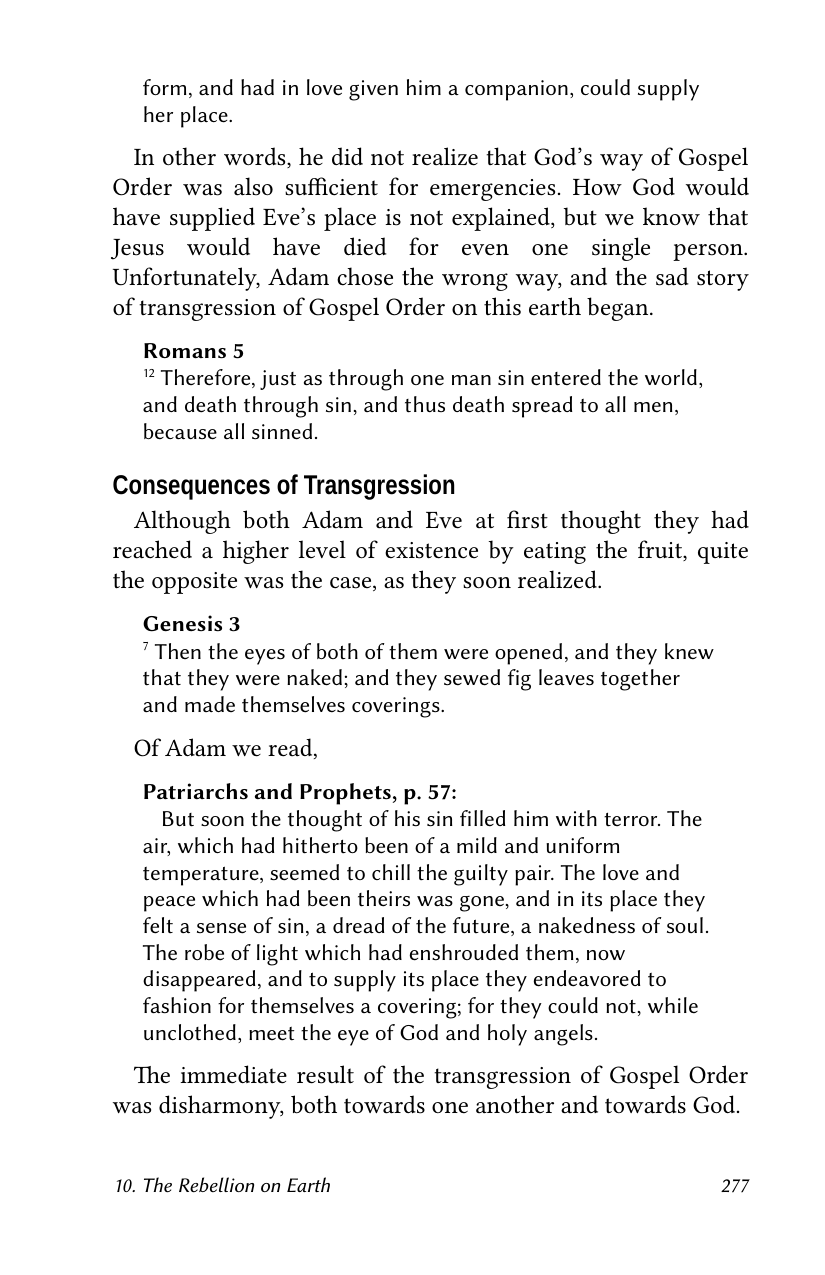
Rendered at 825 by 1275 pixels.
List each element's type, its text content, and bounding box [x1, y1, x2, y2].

subtitle Consequences of Transgression [112, 469, 750, 500]
text Romans 5 [142, 338, 750, 364]
text But soon the thought of his sin filled him with terror. The air, which had hitherto been of a mild and uniform temperature, seemed to chill the guilty pair. The love and peace which had been theirs was gone, and in its place they felt a sense of sin, a dread of the future, a nakedness of soul. The robe of light which had enshrouded them, now disappeared, and to supply its place they endeavored to fashion for themselves a covering; for they could not, while unclothed, meet the eye of God and holy angels. [142, 806, 720, 1046]
text The immediate result of the transgression of Gospel Order was disharmony, both towards one another and towards God. [112, 1061, 750, 1119]
text 12 Therefore, just as through one man sin entered the world, and death through sin, and thus death spread to all men, because all sinned. [142, 365, 720, 445]
text In other words, he did not realize that God’s way of Gospel Order was also sufficient for emergencies. How God would have supplied Eve’s place is not explained, but we know that Jesus would have died for even one single person. Unfortunately, Adam chose the wrong way, and the sad story of transgression of Gospel Order on this earth began. [112, 143, 750, 321]
text 7 Then the eyes of both of them were opened, and they knew that they were naked; and they sewed fig leaves together and made themselves coverings. [142, 639, 720, 718]
text Patriarchs and Prophets, p. 57: [142, 778, 750, 805]
text Genesis 3 [142, 611, 750, 637]
text Although both Adam and Eve at first thought they had reached a higher level of existence by eating the fruit, quite the opposite was the case, as they soon realized. [112, 506, 750, 595]
text Of Adam we read, [112, 734, 750, 762]
text form, and had in love given him a companion, could supply her place. [142, 75, 720, 128]
